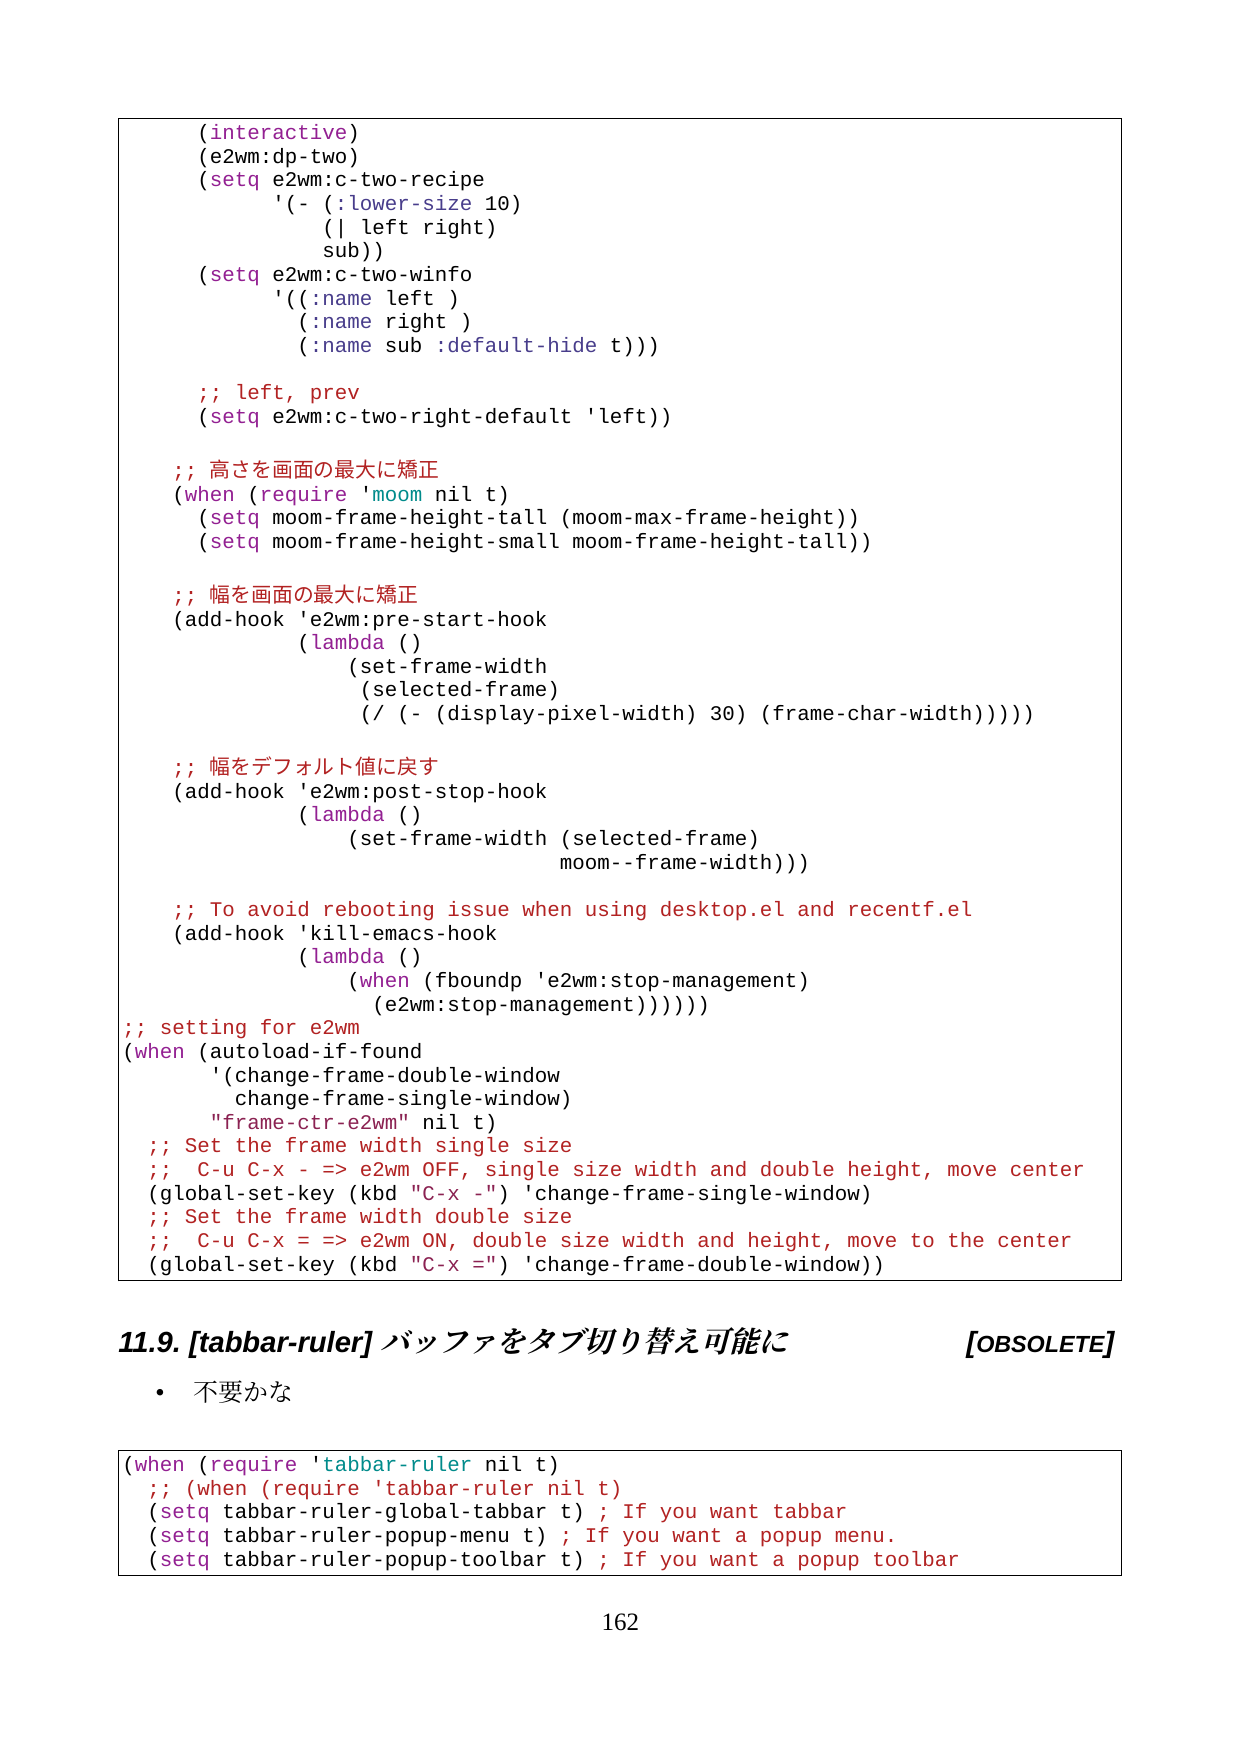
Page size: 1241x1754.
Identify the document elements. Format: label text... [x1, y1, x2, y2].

text ;; (when (require 'tabbar-ruler nil t) [119, 1474, 1121, 1498]
subtitle [tabbar-ruler] バッファをタブ切り替え可能に [obsolete] [118, 1319, 1122, 1361]
text (setq moom-frame-height-small moom-frame-height-tall)) [119, 527, 1121, 551]
text (setq tabbar-ruler-popup-toolbar t) ; If you want a popup toolbar [119, 1545, 1121, 1575]
text (add-hook 'kill-emacs-hook [119, 919, 1121, 942]
text (/ (- (display-pixel-width) 30) (frame-char-width))))) [119, 699, 1121, 723]
text (when (require 'moom nil t) [119, 479, 1121, 503]
text ;; 幅を画面の最大に矯正 [119, 574, 1121, 604]
text (set-frame-width [119, 652, 1121, 676]
list 不要かな [156, 1373, 1122, 1438]
text (global-set-key (kbd "C-x -") 'change-frame-single-window) [119, 1179, 1121, 1202]
text (setq moom-frame-height-tall (moom-max-frame-height)) [119, 503, 1121, 527]
text (when (autoload-if-found [119, 1037, 1121, 1061]
text ;; left, prev [119, 378, 1121, 402]
text (selected-frame) [119, 676, 1121, 699]
text ;; C-u C-x - => e2wm OFF, single size width and double height, move center [119, 1155, 1121, 1179]
text (e2wm:dp-two) [119, 142, 1121, 165]
text ;; To avoid rebooting issue when using desktop.el and recentf.el [119, 895, 1121, 919]
text (setq e2wm:c-two-recipe [119, 165, 1121, 189]
text ;; setting for e2wm [119, 1013, 1121, 1037]
text ;; 高さを画面の最大に矯正 [119, 449, 1121, 479]
text (e2wm:stop-management)))))) [119, 990, 1121, 1013]
text (lambda () [119, 628, 1121, 652]
text change-frame-single-window) [119, 1084, 1121, 1108]
text '((:name left ) [119, 284, 1121, 307]
text (set-frame-width (selected-frame) [119, 824, 1121, 848]
text (:name sub :default-hide t))) [119, 331, 1121, 354]
text '(change-frame-double-window [119, 1061, 1121, 1084]
text ;; 幅をデフォルト値に戻す [119, 746, 1121, 777]
text sub)) [119, 236, 1121, 260]
text (when (require 'tabbar-ruler nil t) [119, 1451, 1121, 1474]
text "frame-ctr-e2wm" nil t) [119, 1108, 1121, 1132]
text moom--frame-width))) [119, 848, 1121, 871]
text (setq tabbar-ruler-popup-menu t) ; If you want a popup menu. [119, 1521, 1121, 1545]
text (setq e2wm:c-two-winfo [119, 260, 1121, 284]
text (when (fboundp 'e2wm:stop-management) [119, 966, 1121, 990]
text (setq tabbar-ruler-global-tabbar t) ; If you want tabbar [119, 1498, 1121, 1521]
text (interactive) [119, 119, 1121, 142]
text '(- (:lower-size 10) [119, 189, 1121, 213]
text (setq e2wm:c-two-right-default 'left)) [119, 402, 1121, 426]
text (add-hook 'e2wm:pre-start-hook [119, 604, 1121, 628]
text (| left right) [119, 213, 1121, 236]
text (lambda () [119, 942, 1121, 966]
text ;; C-u C-x = => e2wm ON, double size width and height, move to the center [119, 1226, 1121, 1250]
text ;; Set the frame width double size [119, 1202, 1121, 1226]
text (add-hook 'e2wm:post-stop-hook [119, 777, 1121, 801]
text ;; Set the frame width single size [119, 1132, 1121, 1155]
text (:name right ) [119, 307, 1121, 331]
text (global-set-key (kbd "C-x =") 'change-frame-double-window)) [119, 1250, 1121, 1280]
text (lambda () [119, 801, 1121, 824]
